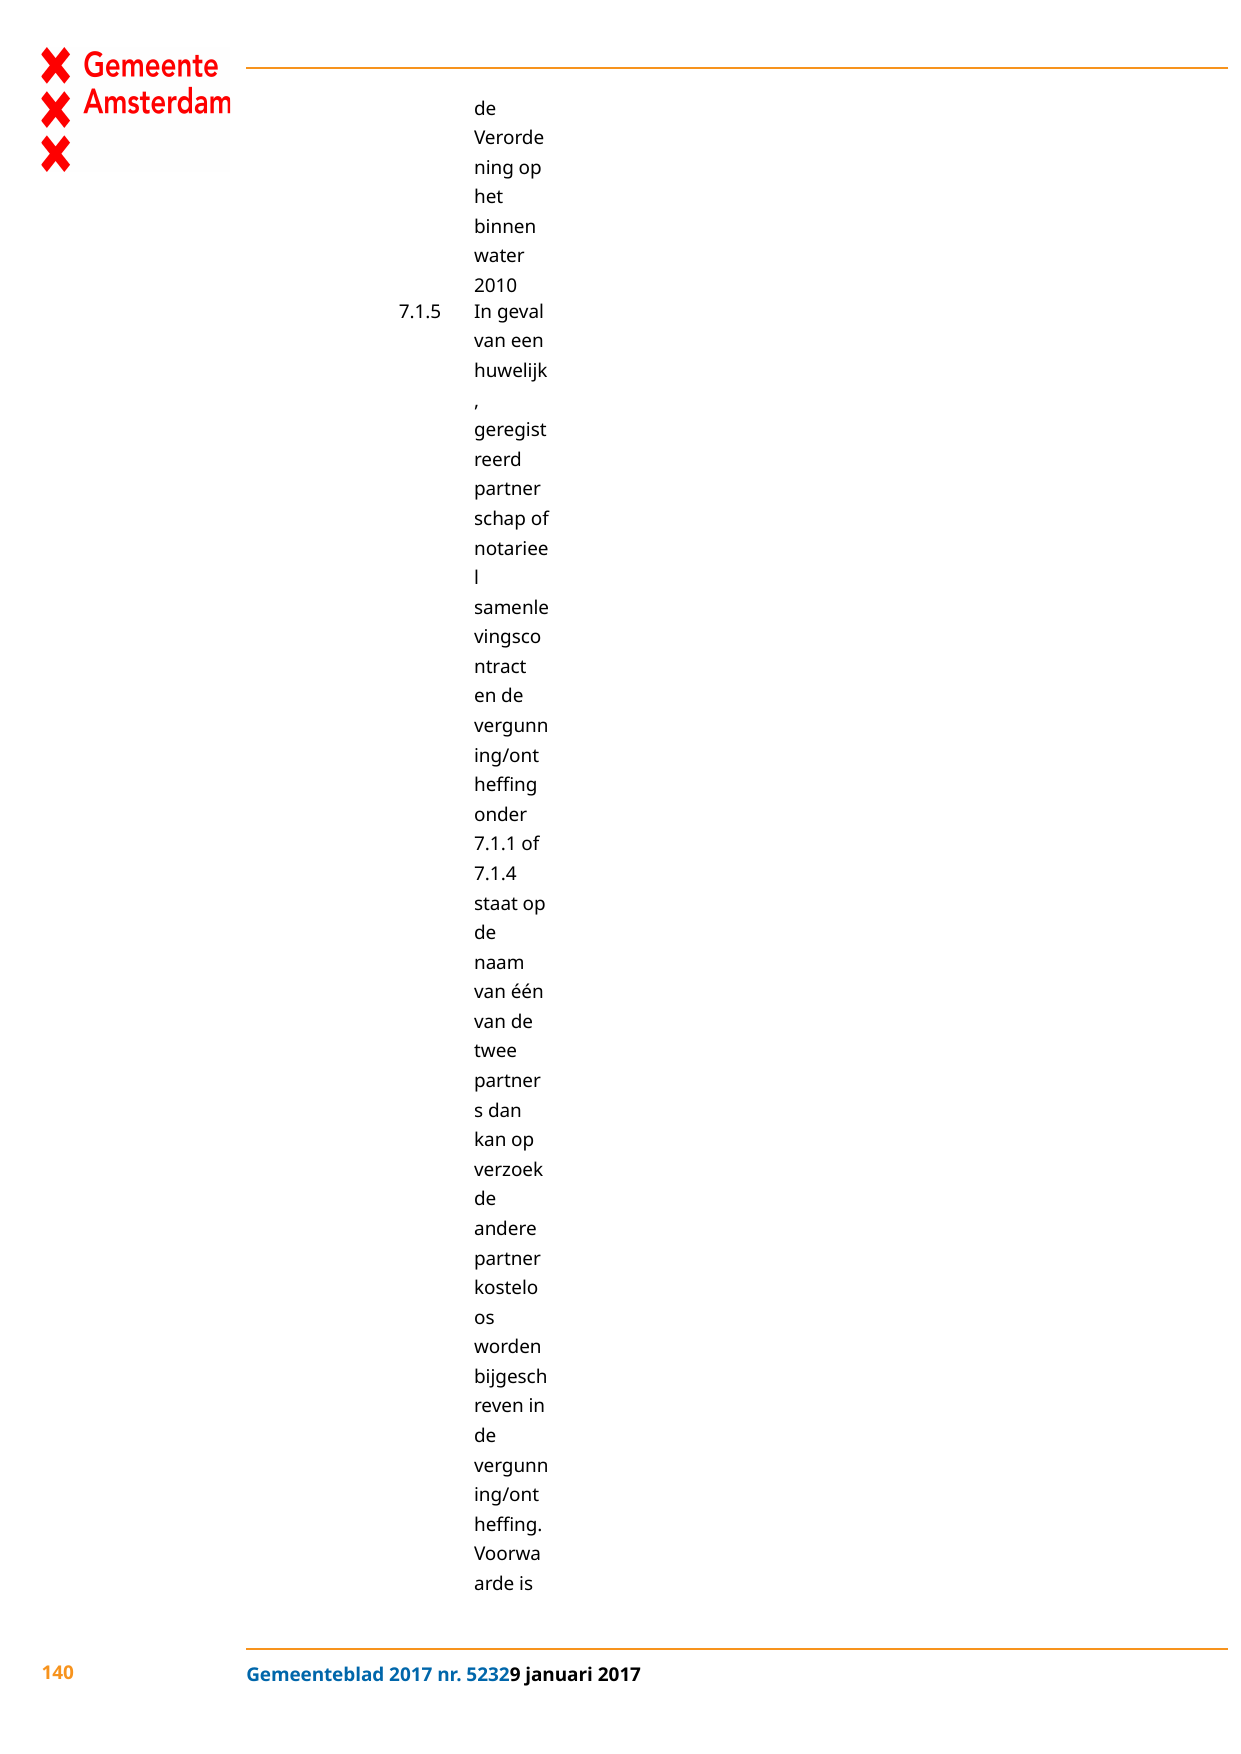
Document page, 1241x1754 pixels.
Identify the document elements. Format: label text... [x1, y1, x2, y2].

table_cell [1076, 298, 1152, 1596]
table_cell [1076, 95, 1152, 298]
table_cell 7.1.5 [399, 298, 474, 1596]
table_cell [625, 95, 700, 298]
table_cell [549, 298, 624, 1596]
table_cell [248, 298, 323, 1596]
table_cell [248, 95, 323, 298]
table_cell [323, 95, 398, 298]
picture [41, 47, 231, 172]
table_cell [549, 95, 624, 298]
table_cell In geval van een huwelijk, geregistreerd partnerschap of notarieel samenlevingscontract en de vergunning/ontheffing onder 7.1.1 of 7.1.4 staat op de naam van één van de twee partners dan kan op verzoek de andere partner kosteloos worden bijgeschreven in de vergunning/ontheffing. Voorwaarde is [474, 298, 549, 1596]
table_cell [775, 95, 850, 298]
table_cell [625, 298, 700, 1596]
table_cell [926, 95, 1001, 298]
table_cell [775, 298, 850, 1596]
table_cell [1001, 298, 1076, 1596]
table_cell [850, 298, 926, 1596]
table_cell [700, 95, 775, 298]
table_cell [926, 298, 1001, 1596]
table_cell [323, 298, 398, 1596]
table_cell de Verordening op het binnenwater 2010 [474, 95, 549, 298]
table_cell [399, 95, 474, 298]
table_cell [850, 95, 926, 298]
table_cell [700, 298, 775, 1596]
table_cell [1001, 95, 1076, 298]
